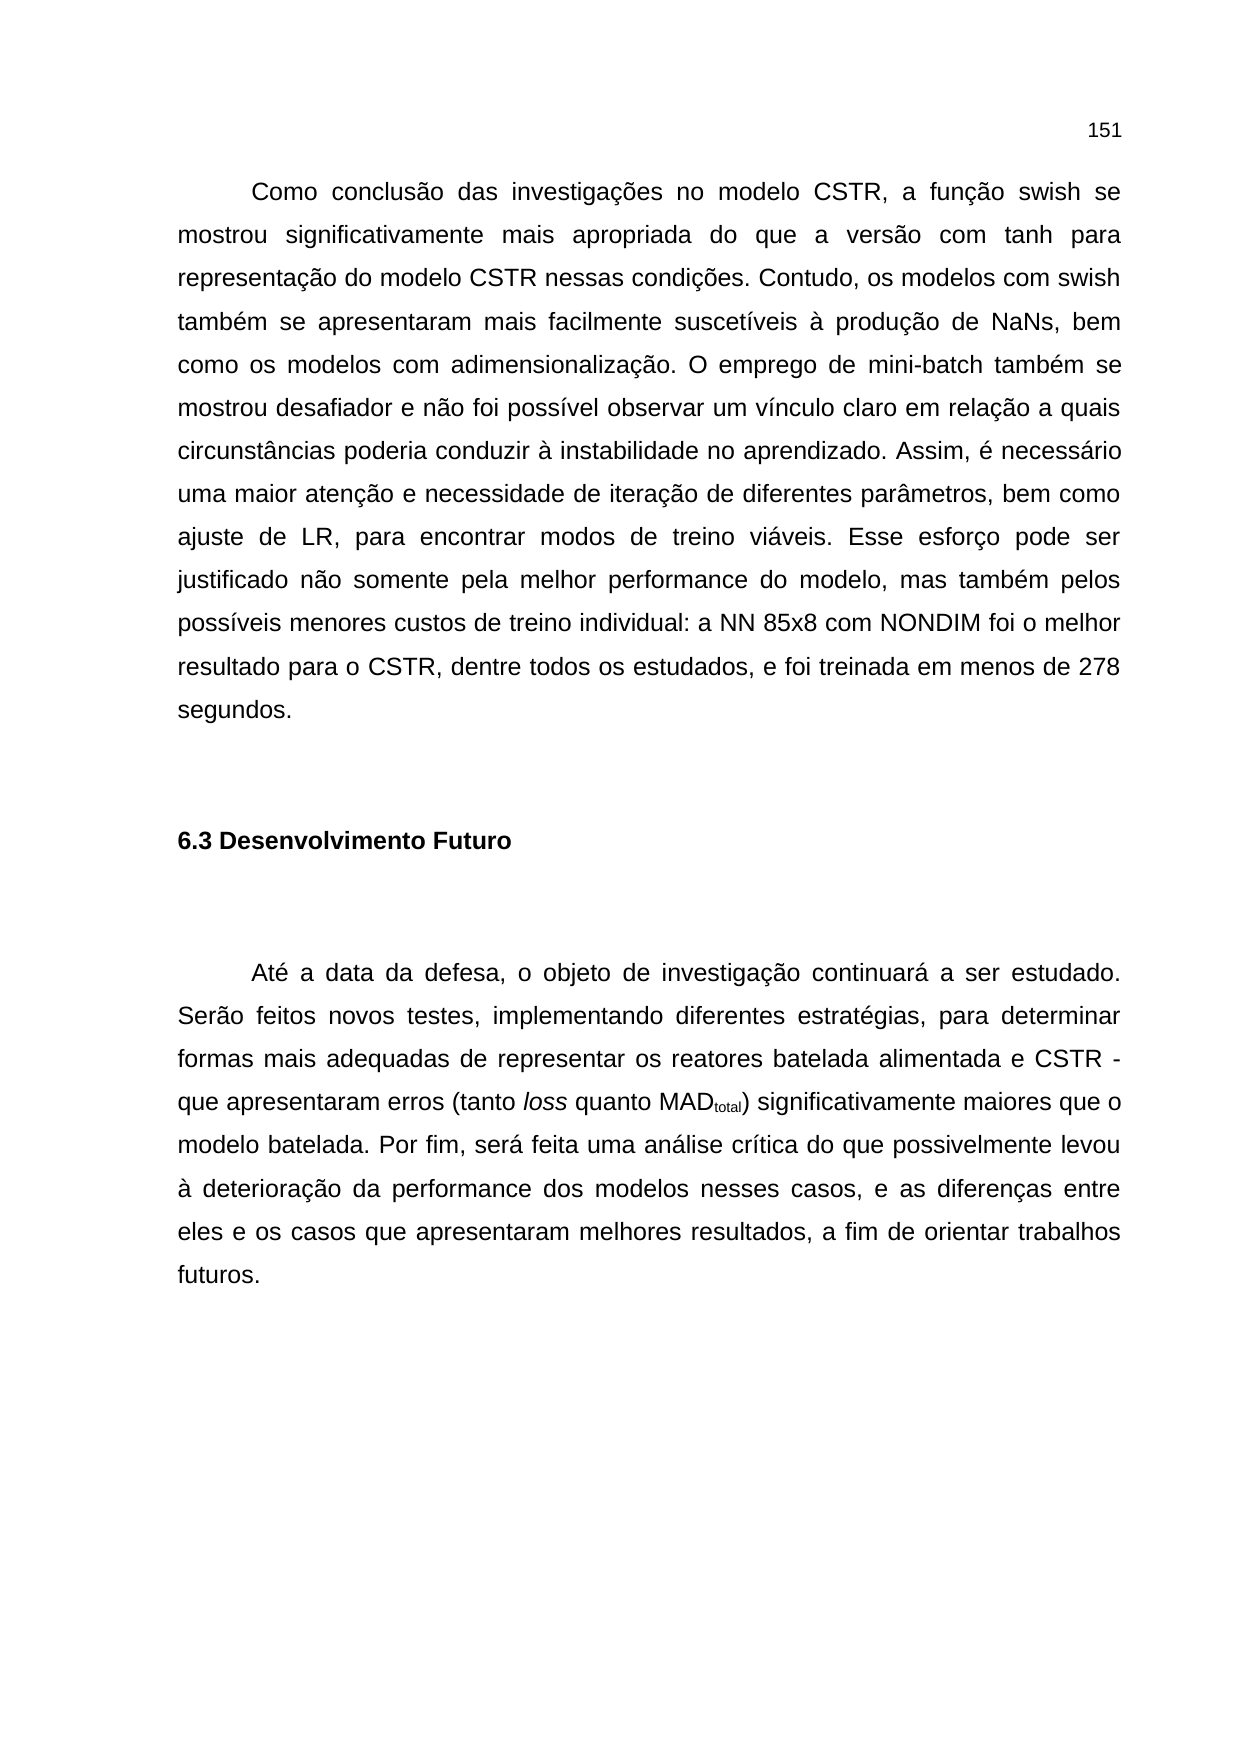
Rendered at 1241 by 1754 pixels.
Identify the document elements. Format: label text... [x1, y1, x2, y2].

subtitle Desenvolvimento Futuro [177, 826, 1122, 855]
text Como conclusão das investigações no modelo CSTR, a função swish se mostrou significativamente mais apropriada do que a versão com tanh para representação do modelo CSTR nessas condições. Contudo, os modelos com swish também se apresentaram mais facilmente suscetíveis à produção de NaNs, bem como os modelos com adimensionalização. O emprego de mini-batch também se mostrou desafiador e não foi possível observar um vínculo claro em relação a quais circunstâncias poderia conduzir à instabilidade no aprendizado. Assim, é necessário uma maior atenção e necessidade de iteração de diferentes parâmetros, bem como ajuste de LR, para encontrar modos de treino viáveis. Esse esforço pode ser justificado não somente pela melhor performance do modelo, mas também pelos possíveis menores custos de treino individual: a NN 85x8 com NONDIM foi o melhor resultado para o CSTR, dentre todos os estudados, e foi treinada em menos de 278 segundos. [177, 177, 1122, 723]
text Até a data da defesa, o objeto de investigação continuará a ser estudado. Serão feitos novos testes, implementando diferentes estratégias, para determinar formas mais adequadas de representar os reatores batelada alimentada e CSTR - que apresentaram erros (tanto loss quanto MADtotal) significativamente maiores que o modelo batelada. Por fim, será feita uma análise crítica do que possivelmente levou à deterioração da performance dos modelos nesses casos, e as diferenças entre eles e os casos que apresentaram melhores resultados, a fim de orientar trabalhos futuros. [177, 958, 1122, 1288]
